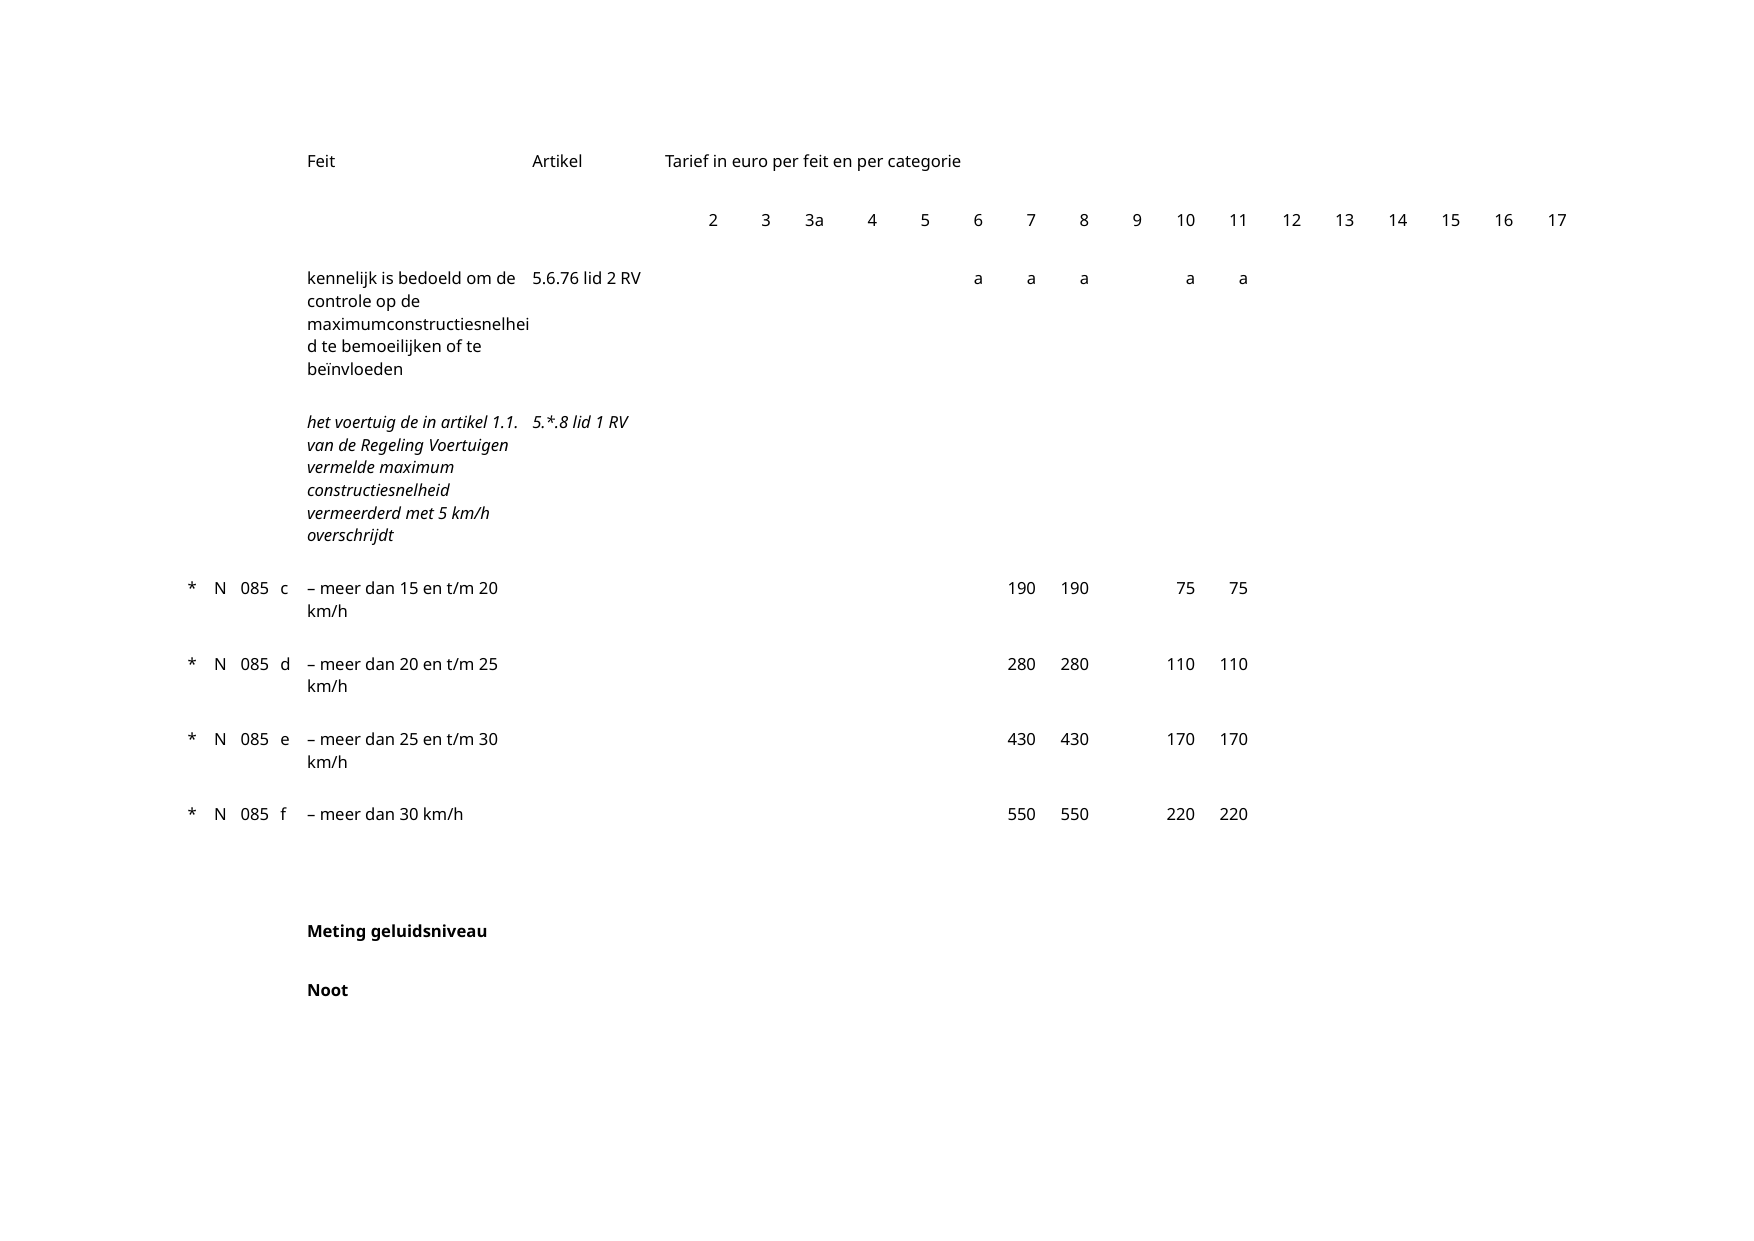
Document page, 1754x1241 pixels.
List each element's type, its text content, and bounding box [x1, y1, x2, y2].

table_cell [665, 803, 718, 861]
table_cell [983, 920, 1036, 978]
table_cell [983, 861, 1036, 920]
table_cell 13 [1301, 209, 1354, 267]
table_header [214, 150, 240, 208]
table_cell [930, 861, 983, 920]
table_cell 11 [1195, 209, 1248, 267]
table_cell [1089, 978, 1142, 1037]
table_cell [1407, 577, 1460, 652]
table_cell 220 [1142, 803, 1195, 861]
table_cell [1354, 920, 1407, 978]
table_cell 190 [1036, 577, 1089, 652]
table_cell [1460, 652, 1513, 727]
table_cell * [188, 652, 214, 727]
table_cell [1089, 861, 1142, 920]
table_cell [1142, 410, 1195, 577]
table_cell [1354, 861, 1407, 920]
table_cell 280 [1036, 652, 1089, 727]
table_cell 190 [983, 577, 1036, 652]
table_cell [532, 978, 665, 1037]
table_cell [1142, 861, 1195, 920]
table_cell 4 [824, 209, 877, 267]
table_cell [1248, 410, 1301, 577]
table_cell a [983, 267, 1036, 410]
table_cell [930, 410, 983, 577]
table_cell [665, 978, 718, 1037]
table_cell [1248, 920, 1301, 978]
table_cell – meer dan 30 km/h [307, 803, 532, 861]
table_cell [188, 209, 214, 267]
table_cell [532, 920, 665, 978]
table_cell het voertuig de in artikel 1.1. van de Regeling Voertuigen vermelde maximum constructiesnelheid vermeerderd met 5 km/h overschrijdt [307, 410, 532, 577]
table_cell [1089, 728, 1142, 803]
table_cell [1195, 861, 1248, 920]
table_cell [1248, 267, 1301, 410]
table_cell * [188, 803, 214, 861]
table_cell [1301, 861, 1354, 920]
table_cell [532, 652, 665, 727]
table_cell [307, 861, 532, 920]
table_cell 5.*.8 lid 1 RV [532, 410, 665, 577]
table_cell 3a [771, 209, 824, 267]
table_cell [1301, 267, 1354, 410]
table_cell [214, 267, 240, 410]
table_cell [1036, 978, 1089, 1037]
table_cell [877, 410, 930, 577]
table_cell [1460, 410, 1513, 577]
table_cell [1036, 410, 1089, 577]
table_header [240, 150, 280, 208]
table_cell [240, 861, 280, 920]
table_cell [1513, 728, 1566, 803]
table_cell – meer dan 15 en t/m 20 km/h [307, 577, 532, 652]
table_cell [1407, 410, 1460, 577]
table_cell [877, 920, 930, 978]
table_cell [665, 920, 718, 978]
table_cell [1513, 803, 1566, 861]
table_cell [214, 209, 240, 267]
table_cell 430 [983, 728, 1036, 803]
table_cell [877, 861, 930, 920]
table_cell 10 [1142, 209, 1195, 267]
table_cell [771, 728, 824, 803]
table_cell [532, 209, 665, 267]
table_cell 220 [1195, 803, 1248, 861]
table_cell [214, 978, 240, 1037]
table_cell [930, 803, 983, 861]
table_cell [1407, 920, 1460, 978]
table_cell a [1142, 267, 1195, 410]
table_cell [280, 410, 307, 577]
table_cell a [930, 267, 983, 410]
table_cell [1407, 267, 1460, 410]
table_cell [665, 861, 718, 920]
table_cell * [188, 728, 214, 803]
table_cell 16 [1460, 209, 1513, 267]
table_cell [824, 577, 877, 652]
table_cell [1460, 803, 1513, 861]
table_cell [665, 577, 718, 652]
table_cell [240, 920, 280, 978]
table_cell 550 [983, 803, 1036, 861]
table_cell [1089, 920, 1142, 978]
table_cell [983, 978, 1036, 1037]
table_cell a [1195, 267, 1248, 410]
table_cell [718, 861, 771, 920]
table_cell [877, 652, 930, 727]
table_cell [1354, 978, 1407, 1037]
table_cell [1407, 803, 1460, 861]
table_cell 280 [983, 652, 1036, 727]
table_cell [665, 728, 718, 803]
table_cell [1513, 577, 1566, 652]
table_cell * [188, 577, 214, 652]
table_cell [280, 267, 307, 410]
table_cell [771, 267, 824, 410]
table_cell 75 [1142, 577, 1195, 652]
table_cell [1513, 920, 1566, 978]
table_cell [877, 728, 930, 803]
table_cell [824, 728, 877, 803]
table_header Feit [307, 150, 532, 208]
table_cell [1195, 410, 1248, 577]
table_cell [280, 978, 307, 1037]
table_cell [1460, 978, 1513, 1037]
table_header Artikel [532, 150, 665, 208]
table_cell [1089, 577, 1142, 652]
table_cell [718, 803, 771, 861]
table_cell [1301, 728, 1354, 803]
table_cell [188, 920, 214, 978]
table_cell 9 [1089, 209, 1142, 267]
table_cell 15 [1407, 209, 1460, 267]
table_cell [280, 920, 307, 978]
table_cell [665, 652, 718, 727]
table_cell [718, 577, 771, 652]
table_cell 5 [877, 209, 930, 267]
table_cell N [214, 652, 240, 727]
table_cell [824, 861, 877, 920]
table_cell [877, 577, 930, 652]
table_cell [1142, 978, 1195, 1037]
table_cell N [214, 728, 240, 803]
table_header [188, 150, 214, 208]
table_cell e [280, 728, 307, 803]
table_cell [1513, 410, 1566, 577]
table_cell N [214, 803, 240, 861]
table_cell [188, 410, 214, 577]
table_cell [1301, 920, 1354, 978]
table_cell [1407, 728, 1460, 803]
table_cell [1407, 861, 1460, 920]
table_cell 2 [665, 209, 718, 267]
table_cell [1089, 803, 1142, 861]
table_cell [930, 577, 983, 652]
table_cell [532, 728, 665, 803]
table_cell [1407, 652, 1460, 727]
table_cell [1460, 577, 1513, 652]
table_cell a [1036, 267, 1089, 410]
table_cell Noot [307, 978, 532, 1037]
table_cell [930, 978, 983, 1037]
table_cell [1407, 978, 1460, 1037]
table_cell [280, 209, 307, 267]
table_cell [877, 267, 930, 410]
table_cell [771, 652, 824, 727]
table_cell [824, 803, 877, 861]
table_cell [1301, 410, 1354, 577]
table_cell 17 [1513, 209, 1566, 267]
table_cell [824, 410, 877, 577]
table_cell [771, 803, 824, 861]
table_cell 8 [1036, 209, 1089, 267]
table_cell [824, 978, 877, 1037]
table_cell [1248, 728, 1301, 803]
table_cell – meer dan 25 en t/m 30 km/h [307, 728, 532, 803]
table_cell [983, 410, 1036, 577]
table_cell [771, 920, 824, 978]
table_cell [188, 861, 214, 920]
table_cell [1513, 978, 1566, 1037]
table_cell 085 [240, 577, 280, 652]
table_cell [188, 978, 214, 1037]
table_cell [1301, 652, 1354, 727]
table_cell [214, 920, 240, 978]
table_cell 75 [1195, 577, 1248, 652]
table_cell 170 [1195, 728, 1248, 803]
table_cell [665, 410, 718, 577]
table_cell [1142, 920, 1195, 978]
table_cell 5.6.76 lid 2 RV [532, 267, 665, 410]
table_cell [214, 410, 240, 577]
table_cell [930, 728, 983, 803]
table_cell [1354, 652, 1407, 727]
table_cell 110 [1142, 652, 1195, 727]
table_cell [718, 410, 771, 577]
table_cell [1460, 728, 1513, 803]
table_cell 085 [240, 728, 280, 803]
table_cell [877, 803, 930, 861]
table_cell [1248, 978, 1301, 1037]
table_cell [188, 267, 214, 410]
table_cell 12 [1248, 209, 1301, 267]
table_header Tarief in euro per feit en per categorie [665, 150, 1566, 208]
table_cell – meer dan 20 en t/m 25 km/h [307, 652, 532, 727]
table_cell [1513, 861, 1566, 920]
table_cell [214, 861, 240, 920]
table_cell [1301, 978, 1354, 1037]
table_cell [280, 861, 307, 920]
table_cell d [280, 652, 307, 727]
table_cell f [280, 803, 307, 861]
table_cell [665, 267, 718, 410]
table_cell [240, 267, 280, 410]
table_cell [1354, 267, 1407, 410]
table_cell [307, 209, 532, 267]
table_cell [718, 920, 771, 978]
table_cell [1248, 652, 1301, 727]
table_cell [718, 728, 771, 803]
table_cell [771, 410, 824, 577]
table_cell [771, 861, 824, 920]
table_cell N [214, 577, 240, 652]
table_cell [1195, 920, 1248, 978]
table_cell 085 [240, 652, 280, 727]
table_cell [1354, 728, 1407, 803]
table_cell [718, 267, 771, 410]
table_cell c [280, 577, 307, 652]
table_cell [1301, 803, 1354, 861]
table_cell [771, 978, 824, 1037]
table_cell 14 [1354, 209, 1407, 267]
table_cell kennelijk is bedoeld om de controle op de maximumconstructiesnelheid te bemoeilijken of te beïnvloeden [307, 267, 532, 410]
table_cell 3 [718, 209, 771, 267]
table_cell [1195, 978, 1248, 1037]
table_cell [532, 861, 665, 920]
table_cell 170 [1142, 728, 1195, 803]
table_cell [240, 209, 280, 267]
table_cell [1513, 267, 1566, 410]
table_cell [240, 978, 280, 1037]
table_cell [240, 410, 280, 577]
table_cell [532, 803, 665, 861]
table_cell [718, 978, 771, 1037]
table_cell [771, 577, 824, 652]
table_cell [1354, 410, 1407, 577]
table_cell [824, 920, 877, 978]
table_cell [824, 652, 877, 727]
table_cell Meting geluidsniveau [307, 920, 532, 978]
table_cell [824, 267, 877, 410]
table_cell [1036, 920, 1089, 978]
table_cell [1354, 577, 1407, 652]
table_cell 085 [240, 803, 280, 861]
table_cell [1513, 652, 1566, 727]
table_cell [1248, 577, 1301, 652]
table_cell [532, 577, 665, 652]
table_cell [1460, 861, 1513, 920]
table_cell [1089, 652, 1142, 727]
table_cell [1248, 803, 1301, 861]
table_cell [1248, 861, 1301, 920]
table_cell 430 [1036, 728, 1089, 803]
table_cell [930, 652, 983, 727]
table_cell [1301, 577, 1354, 652]
table_cell 6 [930, 209, 983, 267]
table_cell [1036, 861, 1089, 920]
table_cell [718, 652, 771, 727]
table_cell 110 [1195, 652, 1248, 727]
table_cell 550 [1036, 803, 1089, 861]
table_cell [1089, 410, 1142, 577]
table_cell 7 [983, 209, 1036, 267]
table_cell [1354, 803, 1407, 861]
table_cell [930, 920, 983, 978]
table_cell [1460, 267, 1513, 410]
table_header [280, 150, 307, 208]
table_cell [1460, 920, 1513, 978]
table_cell [1089, 267, 1142, 410]
table_cell [877, 978, 930, 1037]
